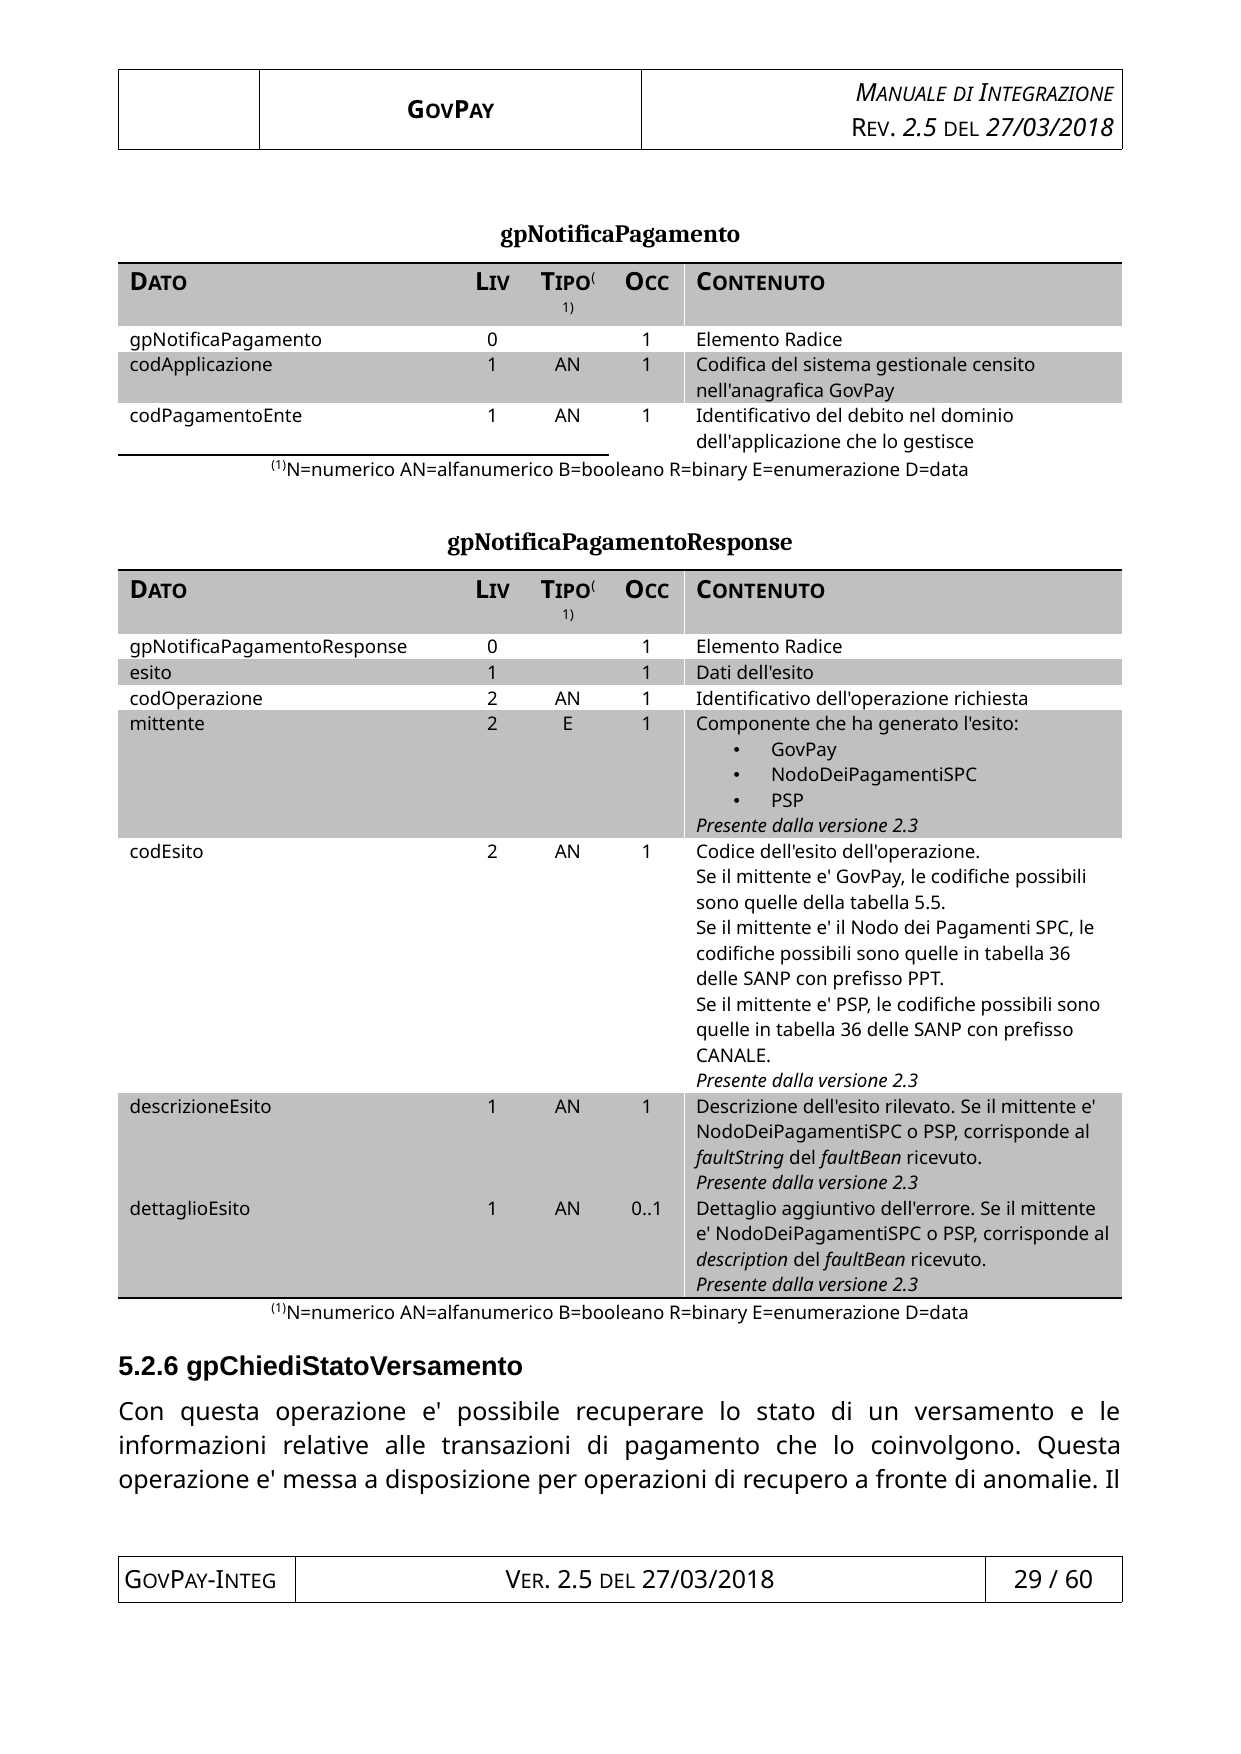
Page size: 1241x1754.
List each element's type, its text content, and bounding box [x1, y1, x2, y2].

table_cell mittente [118, 710, 458, 838]
table_cell AN [526, 838, 609, 1093]
table_cell Occ [609, 264, 684, 326]
table_cell AN [526, 403, 609, 454]
table_cell 2 [458, 838, 526, 1093]
table_cell Contenuto [685, 571, 1122, 634]
table_cell codPagamentoEnte [118, 403, 458, 454]
table_cell Identificativo dell'operazione richiesta [685, 685, 1122, 710]
table_header gpNotificaPagamento [118, 220, 1122, 262]
table_cell AN [526, 1195, 609, 1297]
table_cell Dato [118, 571, 458, 634]
text (1)N=numerico AN=alfanumerico B=booleano R=binary E=enumerazione D=data [118, 1299, 1122, 1325]
table_cell AN [526, 685, 609, 710]
text Con questa operazione e' possibile recuperare lo stato di un versamento e le informazioni relative alle transazioni di pagamento che lo coinvolgono. Questa operazione e' messa a disposizione per operazioni di recupero a fronte di anomalie. Il [118, 1394, 1122, 1496]
table_cell 1 [609, 838, 684, 1093]
table_cell 1 [609, 326, 684, 352]
table_cell Descrizione dell'esito rilevato. Se il mittente e' NodoDeiPagamentiSPC o PSP, corrisponde al faultString del faultBean ricevuto. Presente dalla versione 2.3 [685, 1093, 1122, 1195]
table_cell [526, 659, 609, 685]
table_cell dettaglioEsito [118, 1195, 458, 1297]
table_cell 1 [609, 403, 684, 454]
table_cell Dati dell'esito [685, 659, 1122, 685]
table_cell 0..1 [609, 1195, 684, 1297]
table_cell 0 [458, 326, 526, 352]
table_cell Codice dell'esito dell'operazione. Se il mittente e' GovPay, le codifiche possibili sono quelle della tabella 5.5. Se il mittente e' il Nodo dei Pagamenti SPC, le codifiche possibili sono quelle in tabella 36 delle SANP con prefisso PPT. Se il mittente e' PSP, le codifiche possibili sono quelle in tabella 36 delle SANP con prefisso CANALE. Presente dalla versione 2.3 [685, 838, 1122, 1093]
table_cell AN [526, 352, 609, 403]
table_cell 1 [609, 685, 684, 710]
table_cell codEsito [118, 838, 458, 1093]
subtitle gpChiediStatoVersamento [118, 1350, 1122, 1381]
table_cell 1 [609, 634, 684, 659]
table_cell 1 [458, 352, 526, 403]
table_cell 1 [458, 659, 526, 685]
table_cell 2 [458, 710, 526, 838]
table_cell Liv [458, 571, 526, 634]
table_cell Contenuto [685, 264, 1122, 326]
table_cell Occ [609, 571, 684, 634]
table_cell codApplicazione [118, 352, 458, 403]
table_cell [526, 326, 609, 352]
table_cell Elemento Radice [685, 634, 1122, 659]
table_cell E [526, 710, 609, 838]
table_cell 0 [458, 634, 526, 659]
table_cell 1 [458, 1195, 526, 1297]
table_cell descrizioneEsito [118, 1093, 458, 1195]
table_cell 1 [458, 1093, 526, 1195]
table_cell Tipo(1) [526, 571, 609, 634]
table_cell Componente che ha generato l'esito: GovPay NodoDeiPagamentiSPC PSP Presente dalla versione 2.3 [685, 710, 1122, 838]
text (1)N=numerico AN=alfanumerico B=booleano R=binary E=enumerazione D=data [118, 456, 1122, 481]
table_cell AN [526, 1093, 609, 1195]
table_cell [526, 634, 609, 659]
table_cell esito [118, 659, 458, 685]
table_cell Liv [458, 264, 526, 326]
table_cell codOperazione [118, 685, 458, 710]
table_cell 1 [609, 352, 684, 403]
table_cell Identificativo del debito nel dominio dell'applicazione che lo gestisce [685, 403, 1122, 454]
table_cell Dato [118, 264, 458, 326]
table_header gpNotificaPagamentoResponse [118, 528, 1122, 569]
table_cell Tipo(1) [526, 264, 609, 326]
table_cell 1 [609, 1093, 684, 1195]
table_cell Dettaglio aggiuntivo dell'errore. Se il mittente e' NodoDeiPagamentiSPC o PSP, corrisponde al description del faultBean ricevuto. Presente dalla versione 2.3 [685, 1195, 1122, 1297]
table_cell gpNotificaPagamento [118, 326, 458, 352]
table_cell Elemento Radice [685, 326, 1122, 352]
table_cell 1 [458, 403, 526, 454]
table_cell gpNotificaPagamentoResponse [118, 634, 458, 659]
table_cell 1 [609, 710, 684, 838]
table_cell 2 [458, 685, 526, 710]
table_cell 1 [609, 659, 684, 685]
table_cell Codifica del sistema gestionale censito nell'anagrafica GovPay [685, 352, 1122, 403]
